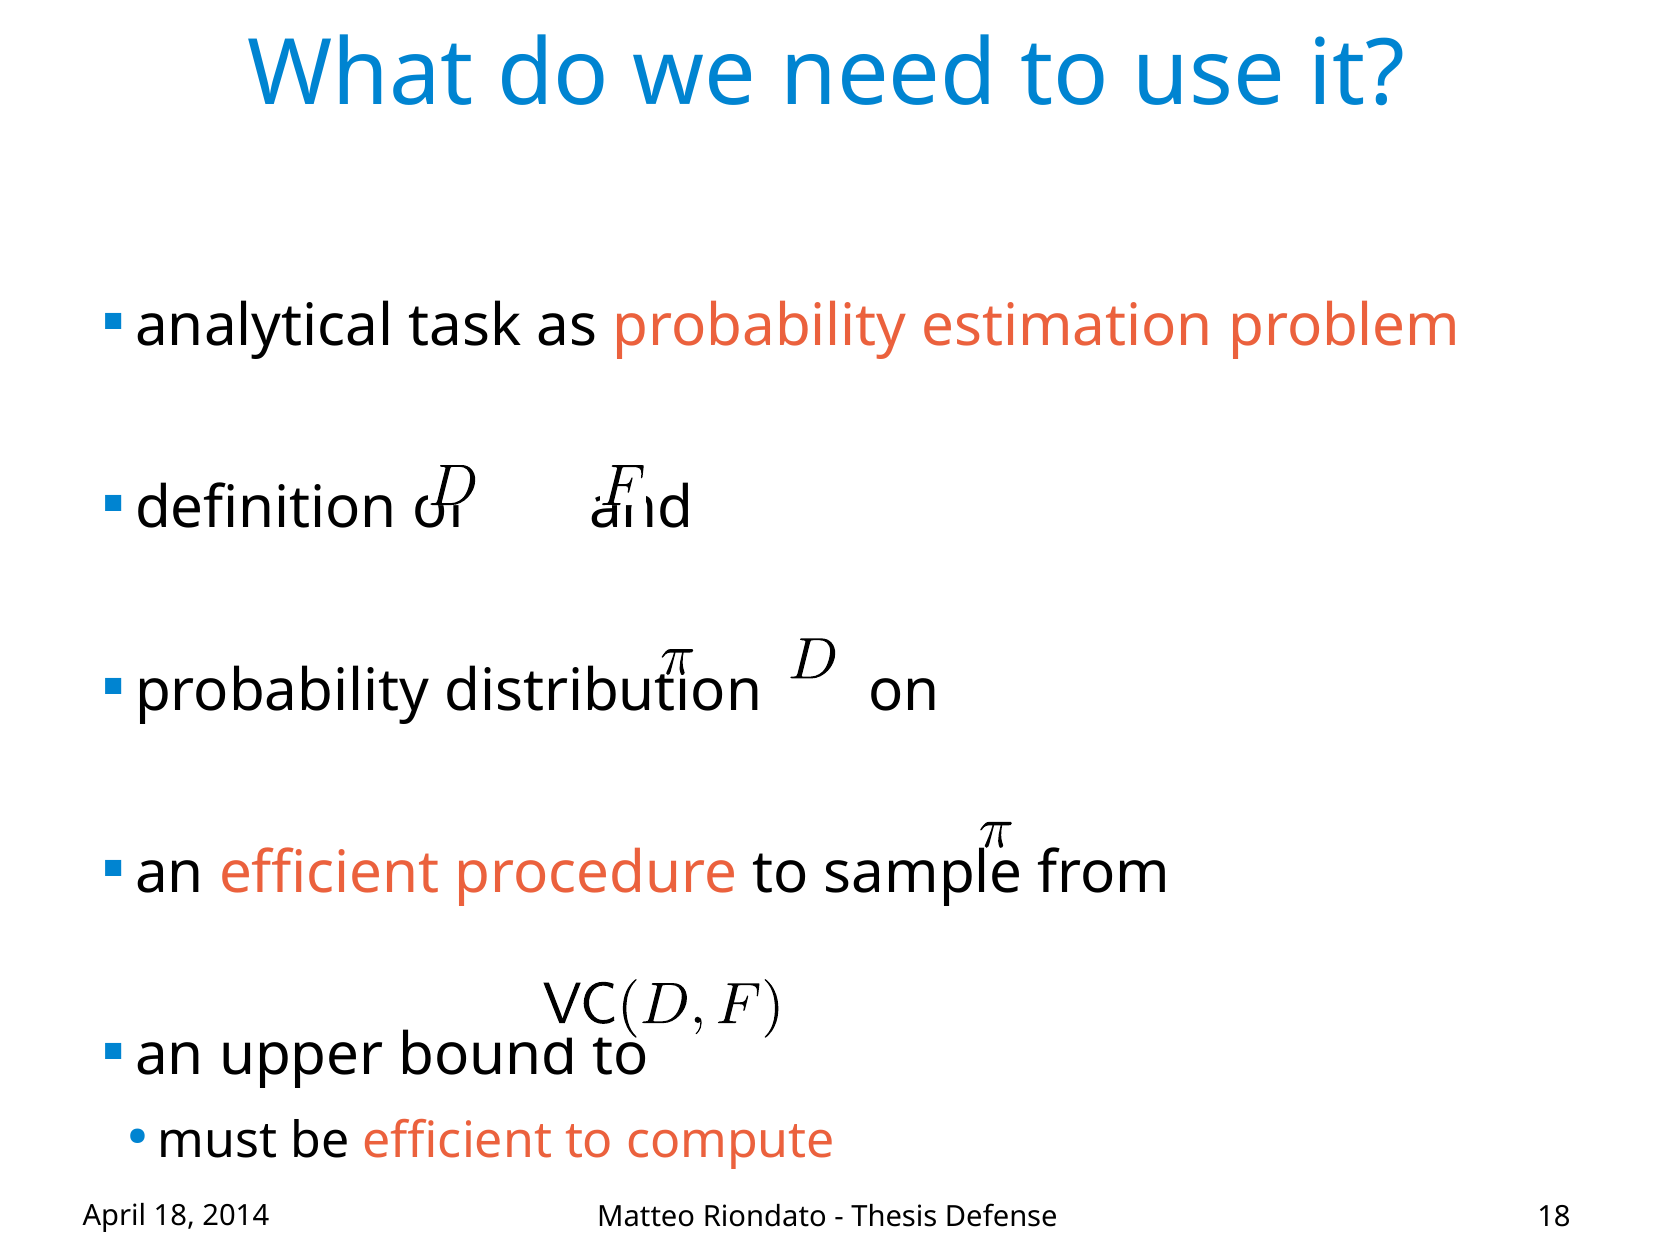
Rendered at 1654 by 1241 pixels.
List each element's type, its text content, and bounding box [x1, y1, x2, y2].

text_box [542, 979, 785, 1038]
list analytical task as probability estimation problem definition of and probability distribution on an efficient procedure to sample from an upper bound to must be efficient to compute [82, 180, 1571, 1186]
text_box [660, 649, 696, 676]
text_box [978, 821, 1015, 848]
text_box [600, 465, 646, 506]
text_box [788, 638, 839, 679]
text_box [428, 465, 479, 506]
title What do we need to use it? [82, 0, 1571, 139]
